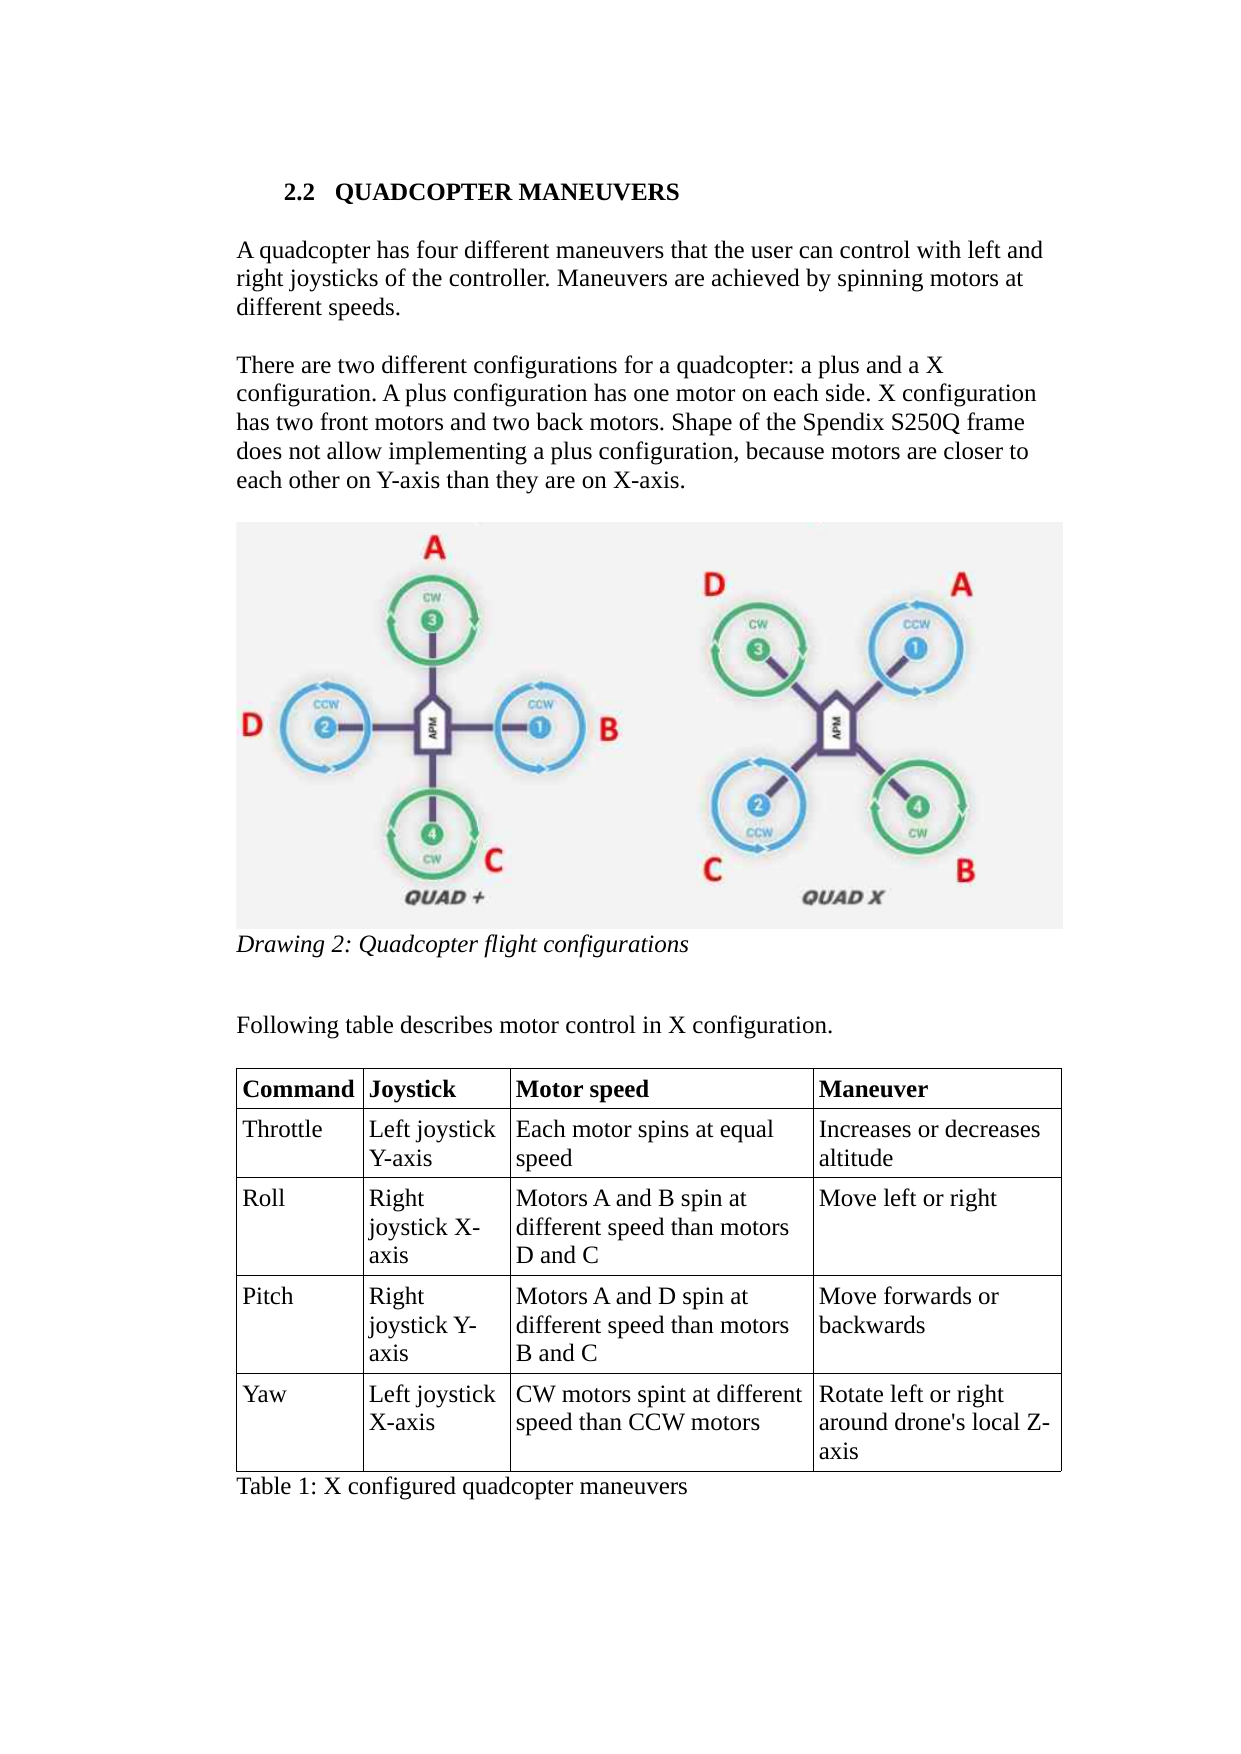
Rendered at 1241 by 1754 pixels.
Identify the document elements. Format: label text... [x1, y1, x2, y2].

table_header Maneuver [814, 1069, 1061, 1108]
table_cell Left joystick X-axis [364, 1374, 510, 1471]
table_header Command [237, 1069, 363, 1108]
table_cell Move forwards or backwards [814, 1276, 1061, 1373]
table_cell Throttle [237, 1109, 363, 1177]
table_header Motor speed [511, 1069, 813, 1108]
table_cell Motors A and D spin at different speed than motors B and C [511, 1276, 813, 1373]
table_cell CW motors spint at different speed than CCW motors [511, 1374, 813, 1471]
text Following table describes motor control in X configuration. [236, 1010, 1063, 1039]
text Drawing 2: Quadcopter flight configurations [236, 929, 1063, 958]
table_header Joystick [364, 1069, 510, 1108]
table_cell Rotate left or right around drone's local Z-axis [814, 1374, 1061, 1471]
picture [236, 522, 1063, 929]
table_cell Each motor spins at equal speed [511, 1109, 813, 1177]
table_cell Pitch [237, 1276, 363, 1373]
table_cell Left joystick Y-axis [364, 1109, 510, 1177]
text Table 1: X configured quadcopter maneuvers [236, 1471, 1063, 1499]
table_cell Increases or decreases altitude [814, 1109, 1061, 1177]
table_cell Right joystick Y-axis [364, 1276, 510, 1373]
table_cell Yaw [237, 1374, 363, 1471]
table_cell Move left or right [814, 1178, 1061, 1275]
table_cell Motors A and B spin at different speed than motors D and C [511, 1178, 813, 1275]
table_cell Roll [237, 1178, 363, 1275]
text There are two different configurations for a quadcopter: a plus and a X configuration. A plus configuration has one motor on each side. X configuration has two front motors and two back motors. Shape of the Spendix S250Q frame does not allow implementing a plus configuration, because motors are closer to each other on Y-axis than they are on X-axis. [236, 350, 1063, 493]
text A quadcopter has four different maneuvers that the user can control with left and right joysticks of the controller. Maneuvers are achieved by spinning motors at different speeds. [236, 235, 1063, 321]
table_cell Right joystick X-axis [364, 1178, 510, 1275]
subtitle Quadcopter maneuvers [283, 177, 1063, 206]
